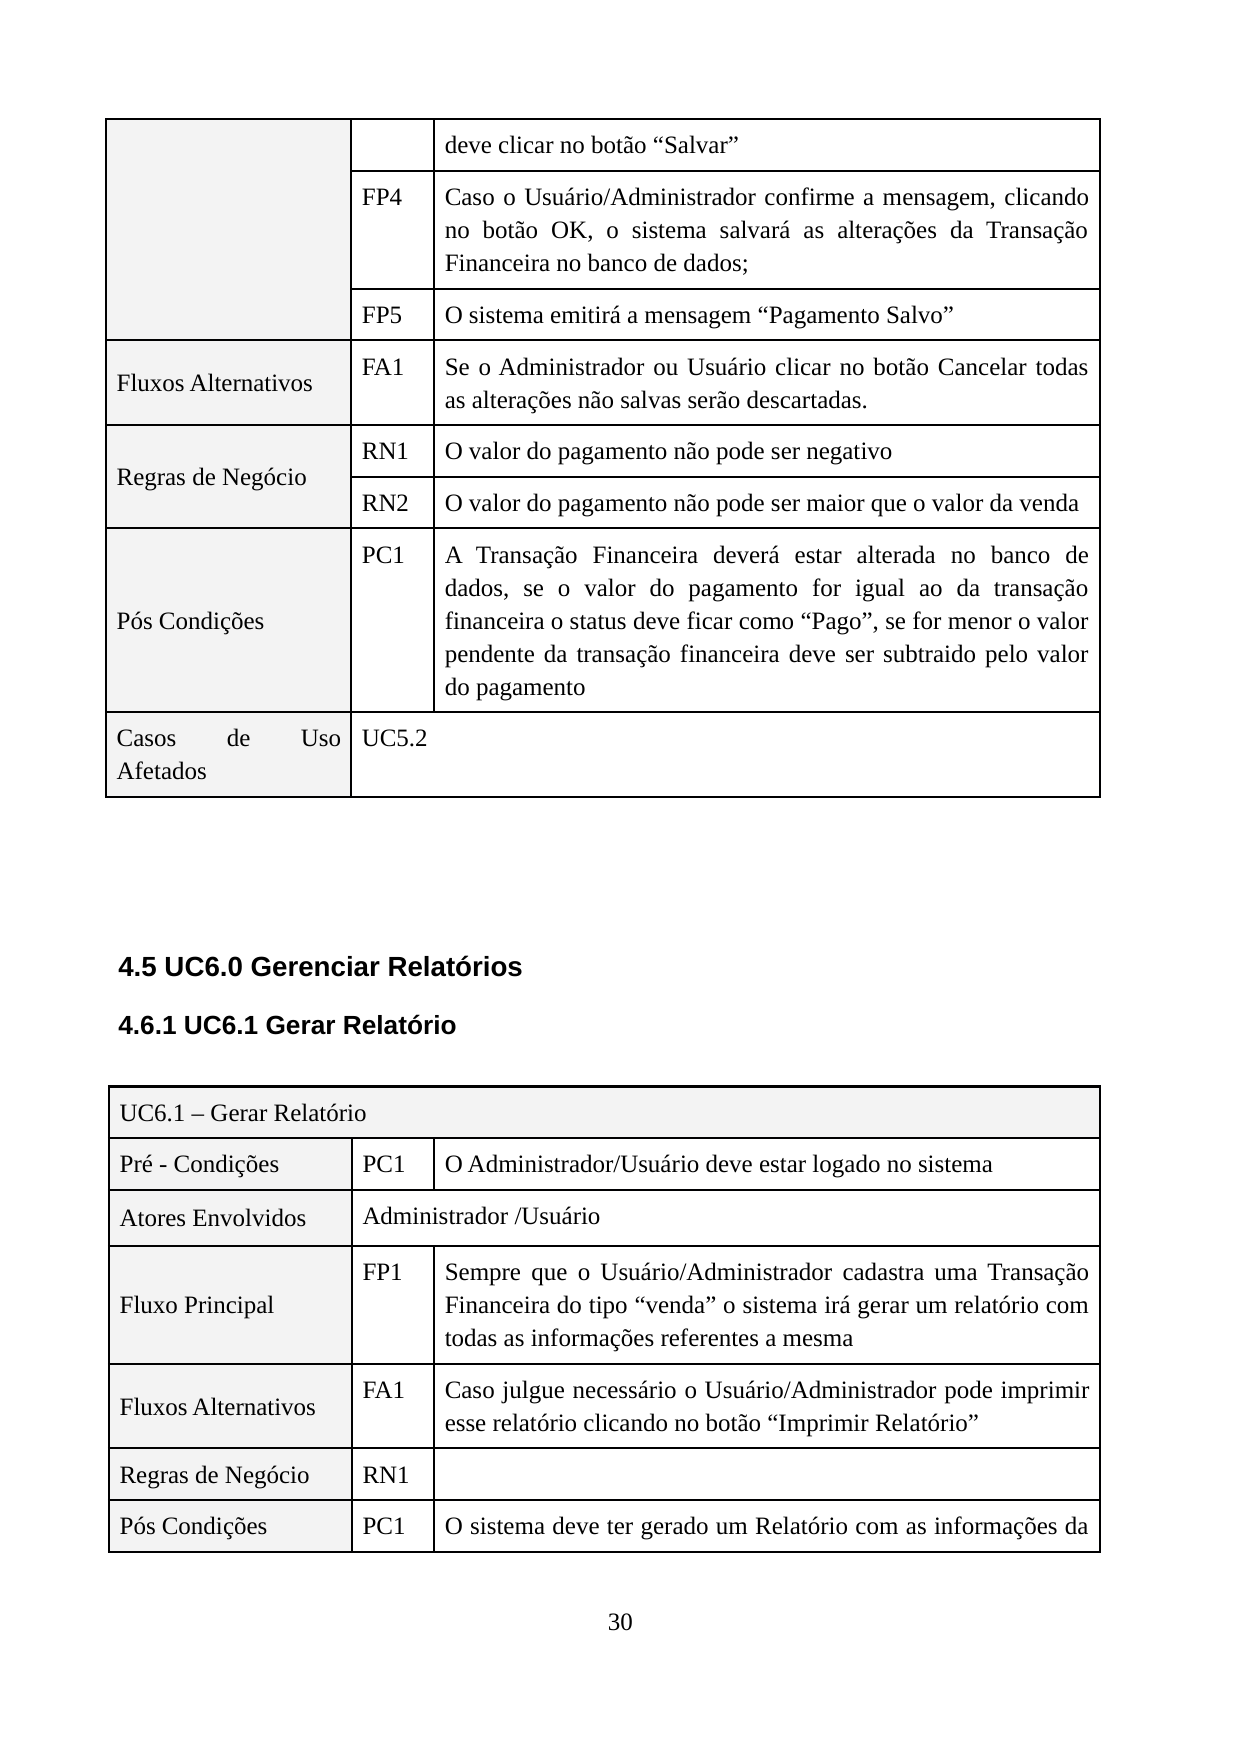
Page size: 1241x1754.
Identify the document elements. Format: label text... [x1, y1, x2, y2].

table_cell RN1 [353, 1449, 433, 1499]
table_cell Caso o Usuário/Administrador confirme a mensagem, clicando no botão OK, o sistema salvará as alterações da Transação Financeira no banco de dados; [435, 172, 1099, 287]
table_cell PC1 [353, 1501, 433, 1551]
table_cell Pós Condições [107, 529, 350, 711]
table_cell O sistema deve ter gerado um Relatório com as informações da [435, 1501, 1099, 1551]
table_cell O valor do pagamento não pode ser maior que o valor da venda [435, 478, 1099, 527]
table_cell Pré - Condições [110, 1139, 351, 1189]
table_cell Fluxo Principal [110, 1247, 351, 1363]
table_cell FP1 [353, 1247, 433, 1363]
table_cell RN2 [352, 478, 433, 527]
subtitle 4.6.1 UC6.1 Gerar Relatório [118, 1009, 1122, 1040]
table_cell RN1 [352, 426, 433, 476]
table_cell PC1 [352, 529, 433, 711]
table_cell PC1 [353, 1139, 433, 1189]
table_cell A Transação Financeira deverá estar alterada no banco de dados, se o valor do pagamento for igual ao da transação financeira o status deve ficar como “Pago”, se for menor o valor pendente da transação financeira deve ser subtraido pelo valor do pagamento [435, 529, 1099, 711]
table_cell Regras de Negócio [110, 1449, 351, 1499]
table_cell Administrador /Usuário [353, 1191, 1099, 1245]
table_cell Se o Administrador ou Usuário clicar no botão Cancelar todas as alterações não salvas serão descartadas. [435, 341, 1099, 424]
table_cell FA1 [352, 341, 433, 424]
table_cell Fluxos Alternativos [110, 1365, 351, 1447]
table_cell [352, 120, 433, 170]
table_cell FA1 [353, 1365, 433, 1447]
table_cell O valor do pagamento não pode ser negativo [435, 426, 1099, 476]
table_cell FP5 [352, 290, 433, 339]
subtitle 4.5 UC6.0 Gerenciar Relatórios [118, 951, 1122, 982]
table_cell O sistema emitirá a mensagem “Pagamento Salvo” [435, 290, 1099, 339]
table_cell UC5.2 [352, 713, 1099, 796]
table_cell Caso julgue necessário o Usuário/Administrador pode imprimir esse relatório clicando no botão “Imprimir Relatório” [435, 1365, 1099, 1447]
table_cell FP4 [352, 172, 433, 287]
table_cell Pós Condições [110, 1501, 351, 1551]
table_cell [435, 1449, 1099, 1499]
table_header UC6.1 – Gerar Relatório [110, 1088, 1099, 1137]
table_cell Sempre que o Usuário/Administrador cadastra uma Transação Financeira do tipo “venda” o sistema irá gerar um relatório com todas as informações referentes a mesma [435, 1247, 1099, 1363]
table_cell O Administrador/Usuário deve estar logado no sistema [435, 1139, 1099, 1189]
table_cell Fluxos Alternativos [107, 341, 350, 424]
table_cell Regras de Negócio [107, 426, 350, 527]
table_cell [107, 120, 350, 339]
table_cell deve clicar no botão “Salvar” [435, 120, 1099, 170]
table_cell Casos de Uso Afetados [107, 713, 350, 796]
table_cell Atores Envolvidos [110, 1191, 351, 1245]
